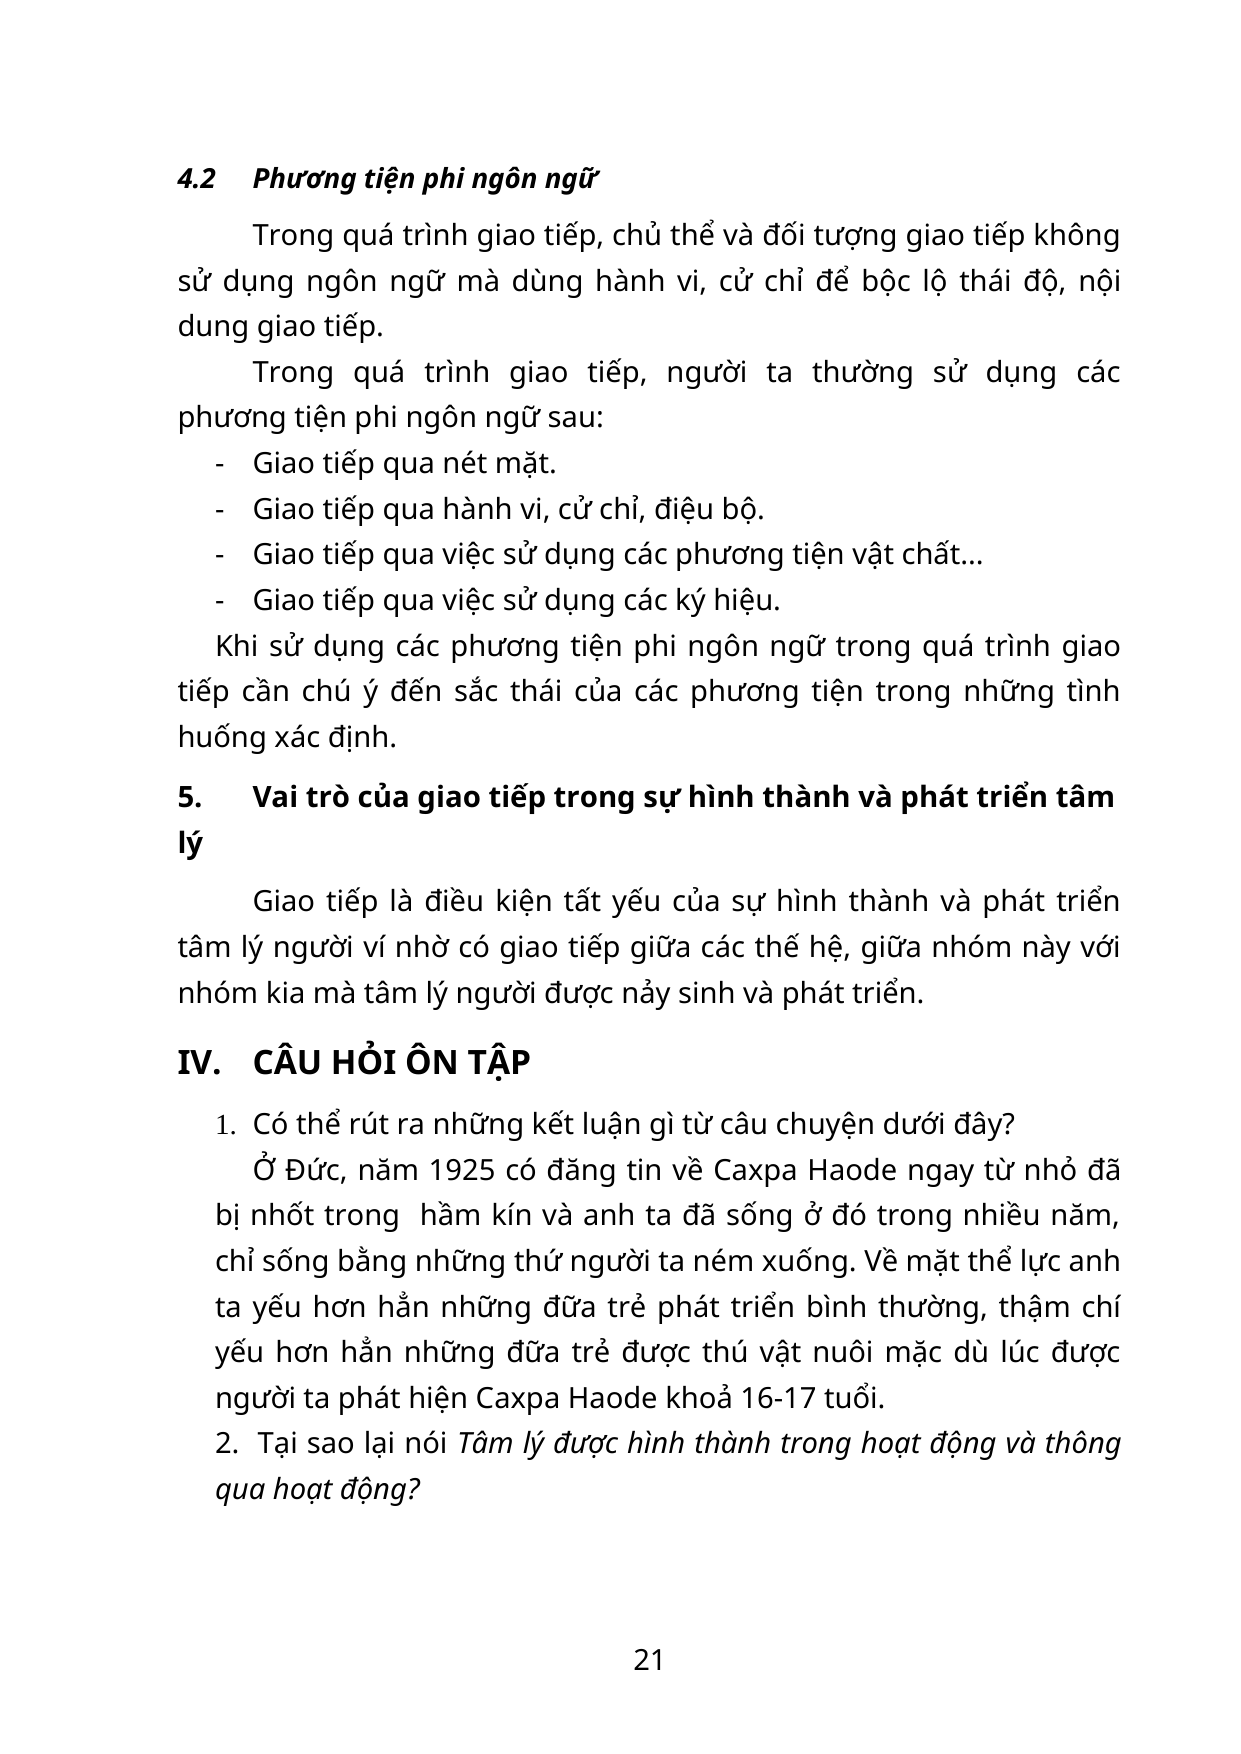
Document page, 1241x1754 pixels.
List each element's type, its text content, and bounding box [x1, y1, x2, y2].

list Giao tiếp qua việc sử dụng các phương tiện vật chất... [215, 534, 1122, 573]
text 2. Tại sao lại nói Tâm lý được hình thành trong hoạt động và thông qua hoạt động? [215, 1423, 1122, 1508]
list Có thể rút ra những kết luận gì từ câu chuyện dưới đây? [215, 1103, 1122, 1143]
list Giao tiếp qua việc sử dụng các ký hiệu. [215, 579, 1122, 619]
text Khi sử dụng các phương tiện phi ngôn ngữ trong quá trình giao tiếp cần chú ý đến sắc thái của các phương tiện trong những tình huống xác định. [177, 625, 1122, 756]
text Trong quá trình giao tiếp, chủ thể và đối tượng giao tiếp không sử dụng ngôn ngữ mà dùng hành vi, cử chỉ để bộc lộ thái độ, nội dung giao tiếp. [177, 214, 1122, 345]
text Giao tiếp là điều kiện tất yếu của sự hình thành và phát triển tâm lý người ví nhờ có giao tiếp giữa các thế hệ, giữa nhóm này với nhóm kia mà tâm lý người được nảy sinh và phát triển. [177, 881, 1122, 1012]
text Trong quá trình giao tiếp, người ta thường sử dụng các phương tiện phi ngôn ngữ sau: [177, 351, 1122, 436]
subtitle Phương tiện phi ngôn ngữ [177, 158, 1122, 196]
text Ở Đức, năm 1925 có đăng tin về Caxpa Haode ngay từ nhỏ đã bị nhốt trong hầm kín và anh ta đã sống ở đó trong nhiều năm, chỉ sống bằng những thứ người ta ném xuống. Về mặt thể lực anh ta yếu hơn hẳn những đữa trẻ phát triển bình thường, thậm chí yếu hơn hẳn những đữa trẻ được thú vật nuôi mặc dù lúc được người ta phát hiện Caxpa Haode khoả 16-17 tuổi. [215, 1149, 1122, 1417]
list Giao tiếp qua hành vi, cử chỉ, điệu bộ. [215, 488, 1122, 528]
subtitle Vai trò của giao tiếp trong sự hình thành và phát triển tâm lý [177, 776, 1122, 862]
subtitle CÂU HỎI ÔN TẬP [177, 1038, 1122, 1084]
list Giao tiếp qua nét mặt. [215, 442, 1122, 482]
